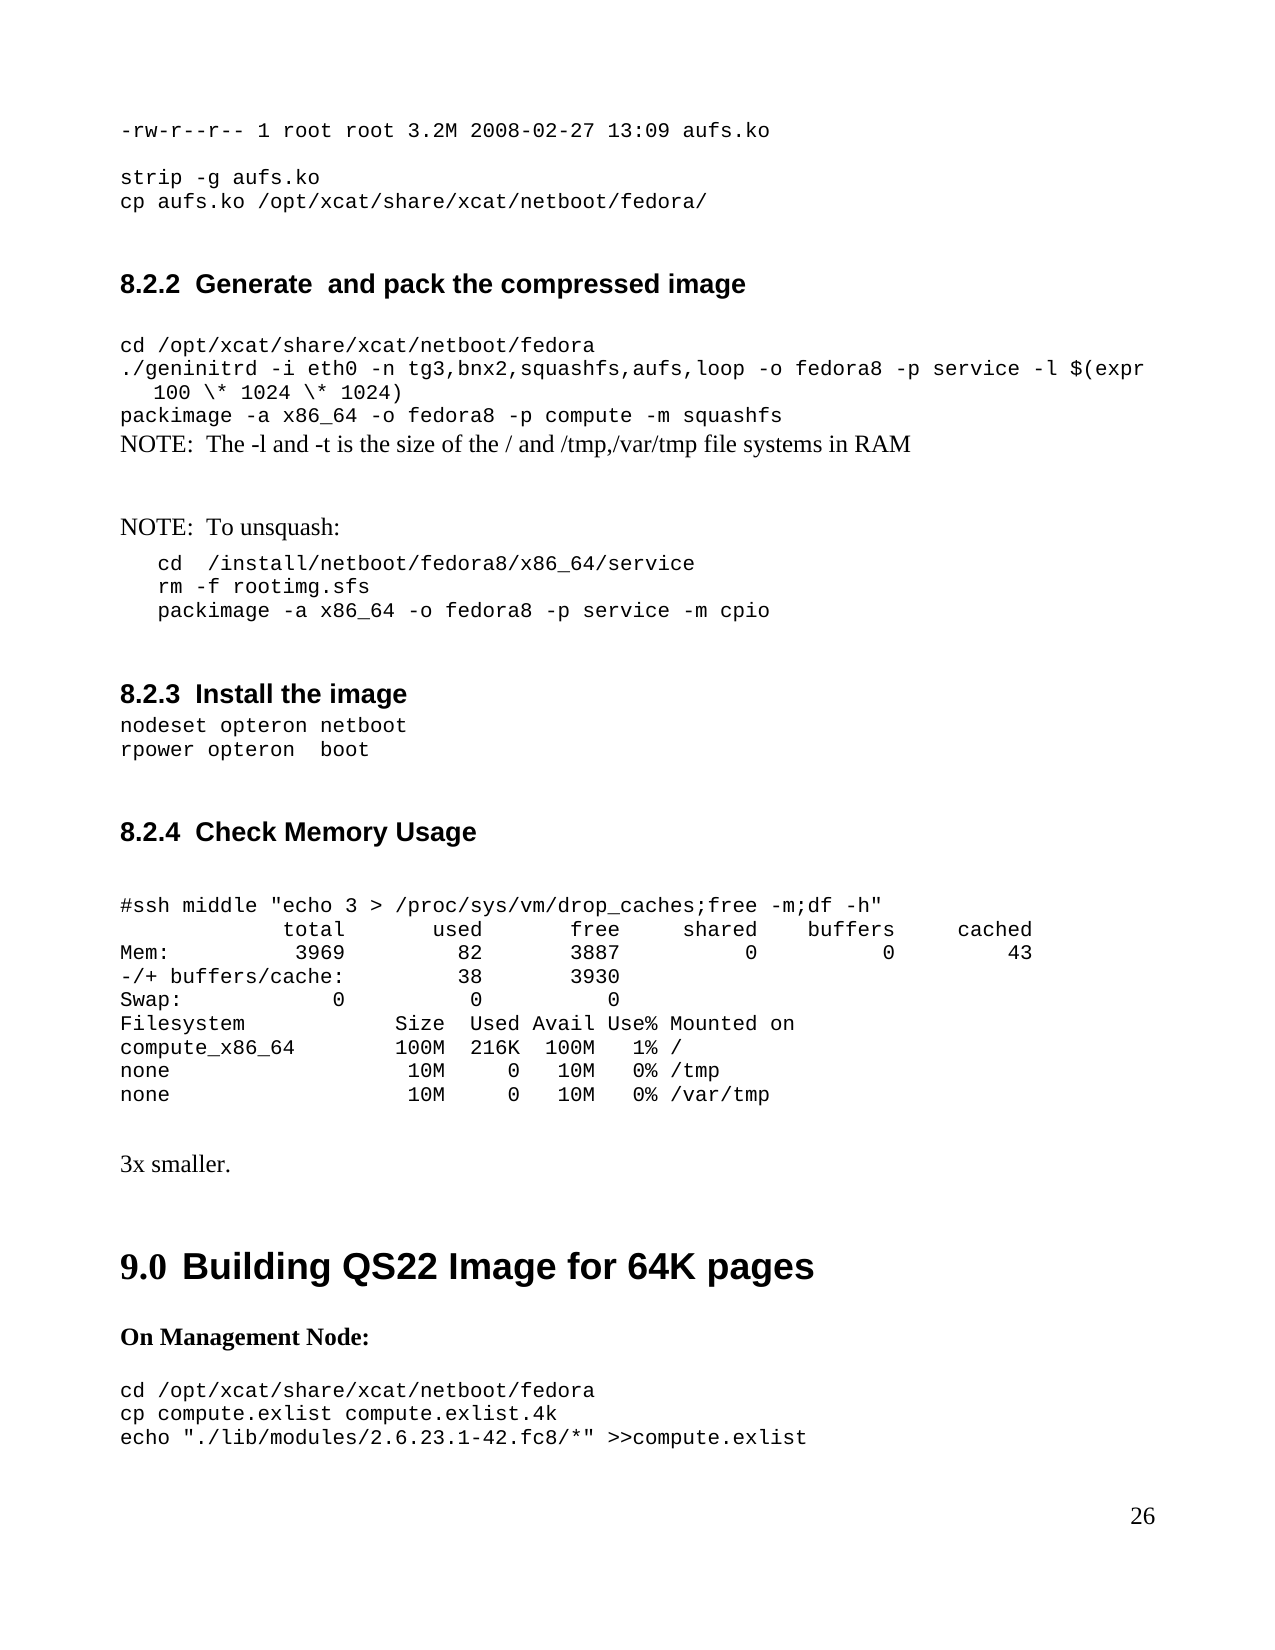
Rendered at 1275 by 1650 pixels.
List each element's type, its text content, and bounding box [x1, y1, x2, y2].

text -rw-r--r-- 1 root root 3.2M 2008-02-27 13:09 aufs.ko [120, 120, 1155, 144]
subtitle Building QS22 Image for 64K pages [120, 1244, 1155, 1287]
text compute_x86_64 100M 216K 100M 1% / [120, 1037, 1155, 1060]
text NOTE: The -l and -t is the size of the / and /tmp,/var/tmp file systems in RAM [120, 429, 1155, 458]
text total used free shared buffers cached [120, 918, 1155, 942]
text NOTE: To unsquash: [120, 512, 1155, 540]
text Filesystem Size Used Avail Use% Mounted on [120, 1013, 1155, 1037]
text ./geninitrd -i eth0 -n tg3,bnx2,squashfs,aufs,loop -o fedora8 -p service -l $(expr 100 \* 1024 \* 1024) [120, 358, 1155, 406]
text packimage -a x86_64 -o fedora8 -p service -m cpio [157, 600, 1155, 624]
text rpower opteron boot [120, 739, 1155, 762]
text cd /install/netboot/fedora8/x86_64/service [157, 553, 1155, 577]
subtitle Install the image [120, 678, 1155, 709]
text echo "./lib/modules/2.6.23.1-42.fc8/*" >>compute.exlist [120, 1427, 1155, 1451]
subtitle Generate and pack the compressed image [120, 268, 1155, 299]
text cd /opt/xcat/share/xcat/netboot/fedora [120, 1380, 1155, 1403]
text strip -g aufs.ko [120, 167, 1155, 191]
text Swap: 0 0 0 [120, 989, 1155, 1013]
text none 10M 0 10M 0% /tmp [120, 1060, 1155, 1084]
text nodeset opteron netboot [120, 715, 1155, 739]
text none 10M 0 10M 0% /var/tmp [120, 1084, 1155, 1108]
text Mem: 3969 82 3887 0 0 43 [120, 942, 1155, 966]
subtitle Check Memory Usage [120, 816, 1155, 847]
text cp compute.exlist compute.exlist.4k [120, 1403, 1155, 1427]
text #ssh middle "echo 3 > /proc/sys/vm/drop_caches;free -m;df -h" [120, 895, 1155, 918]
text cd /opt/xcat/share/xcat/netboot/fedora [120, 334, 1155, 358]
text cp aufs.ko /opt/xcat/share/xcat/netboot/fedora/ [120, 191, 1155, 214]
text 3x smaller. [120, 1149, 1155, 1178]
text rm -f rootimg.sfs [157, 577, 1155, 600]
text packimage -a x86_64 -o fedora8 -p compute -m squashfs [120, 406, 1155, 429]
text On Management Node: [120, 1322, 1155, 1351]
text -/+ buffers/cache: 38 3930 [120, 966, 1155, 989]
